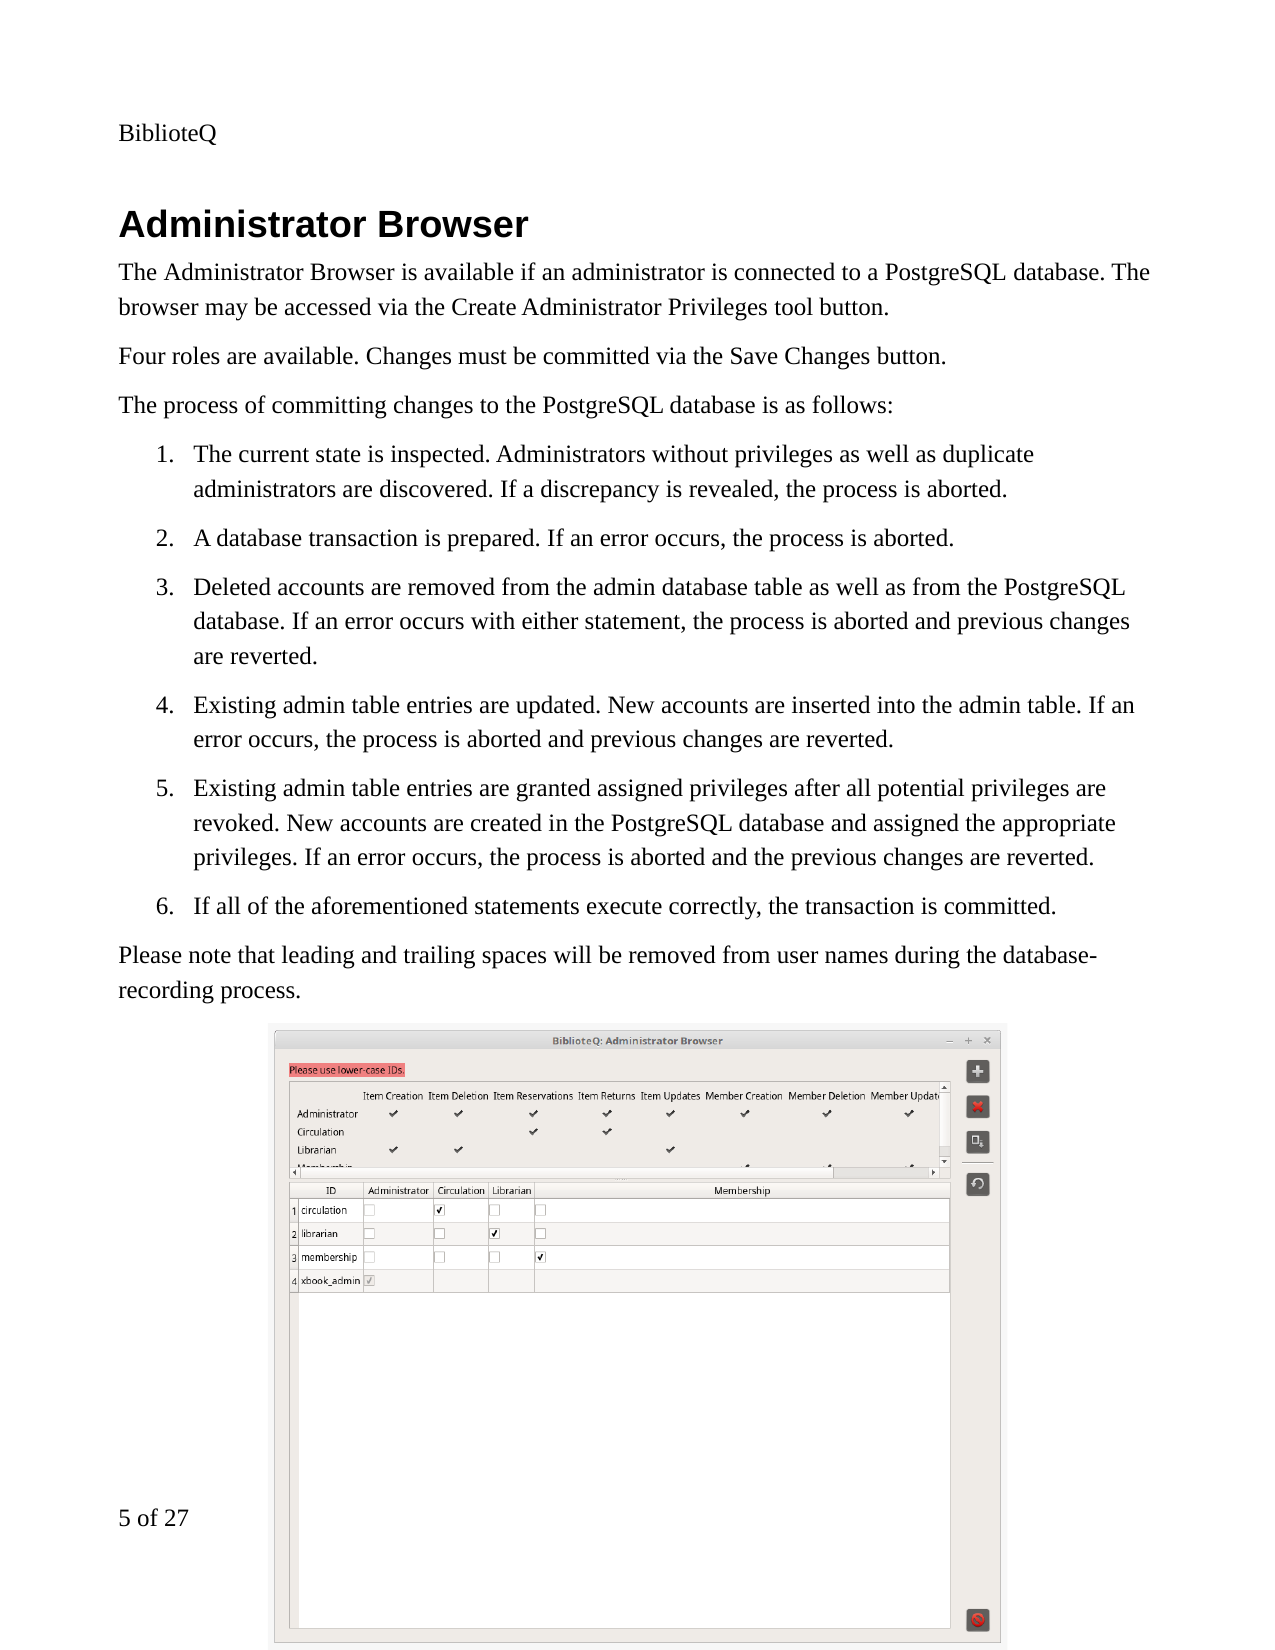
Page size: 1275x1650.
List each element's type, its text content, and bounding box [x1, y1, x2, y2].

text The Administrator Browser is available if an administrator is connected to a PostgreSQL database. The browser may be accessed via the Create Administrator Privileges tool button. [118, 257, 1157, 321]
text Please note that leading and trailing spaces will be removed from user names during the database-recording process. [118, 940, 1157, 1004]
picture [267, 1023, 1008, 1650]
text Four roles are available. Changes must be committed via the Save Changes button. [118, 341, 1157, 370]
list Existing admin table entries are granted assigned privileges after all potential privileges are revoked. New accounts are created in the PostgreSQL database and assigned the appropriate privileges. If an error occurs, the process is aborted and the previous changes are reverted. [156, 773, 1157, 871]
list Existing admin table entries are updated. New accounts are inserted into the admin table. If an error occurs, the process is aborted and previous changes are reverted. [156, 690, 1157, 753]
subtitle Administrator Browser [118, 201, 1157, 245]
list A database transaction is prepared. If an error occurs, the process is aborted. [156, 523, 1157, 551]
text The process of committing changes to the PostgreSQL database is as follows: [118, 390, 1157, 419]
list If all of the aforementioned statements execute correctly, the transaction is committed. [156, 891, 1157, 920]
list Deleted accounts are removed from the admin database table as well as from the PostgreSQL database. If an error occurs with either statement, the process is aborted and previous changes are reverted. [156, 572, 1157, 669]
list The current state is inspected. Administrators without privileges as well as duplicate administrators are discovered. If a discrepancy is revealed, the process is aborted. [156, 439, 1157, 502]
